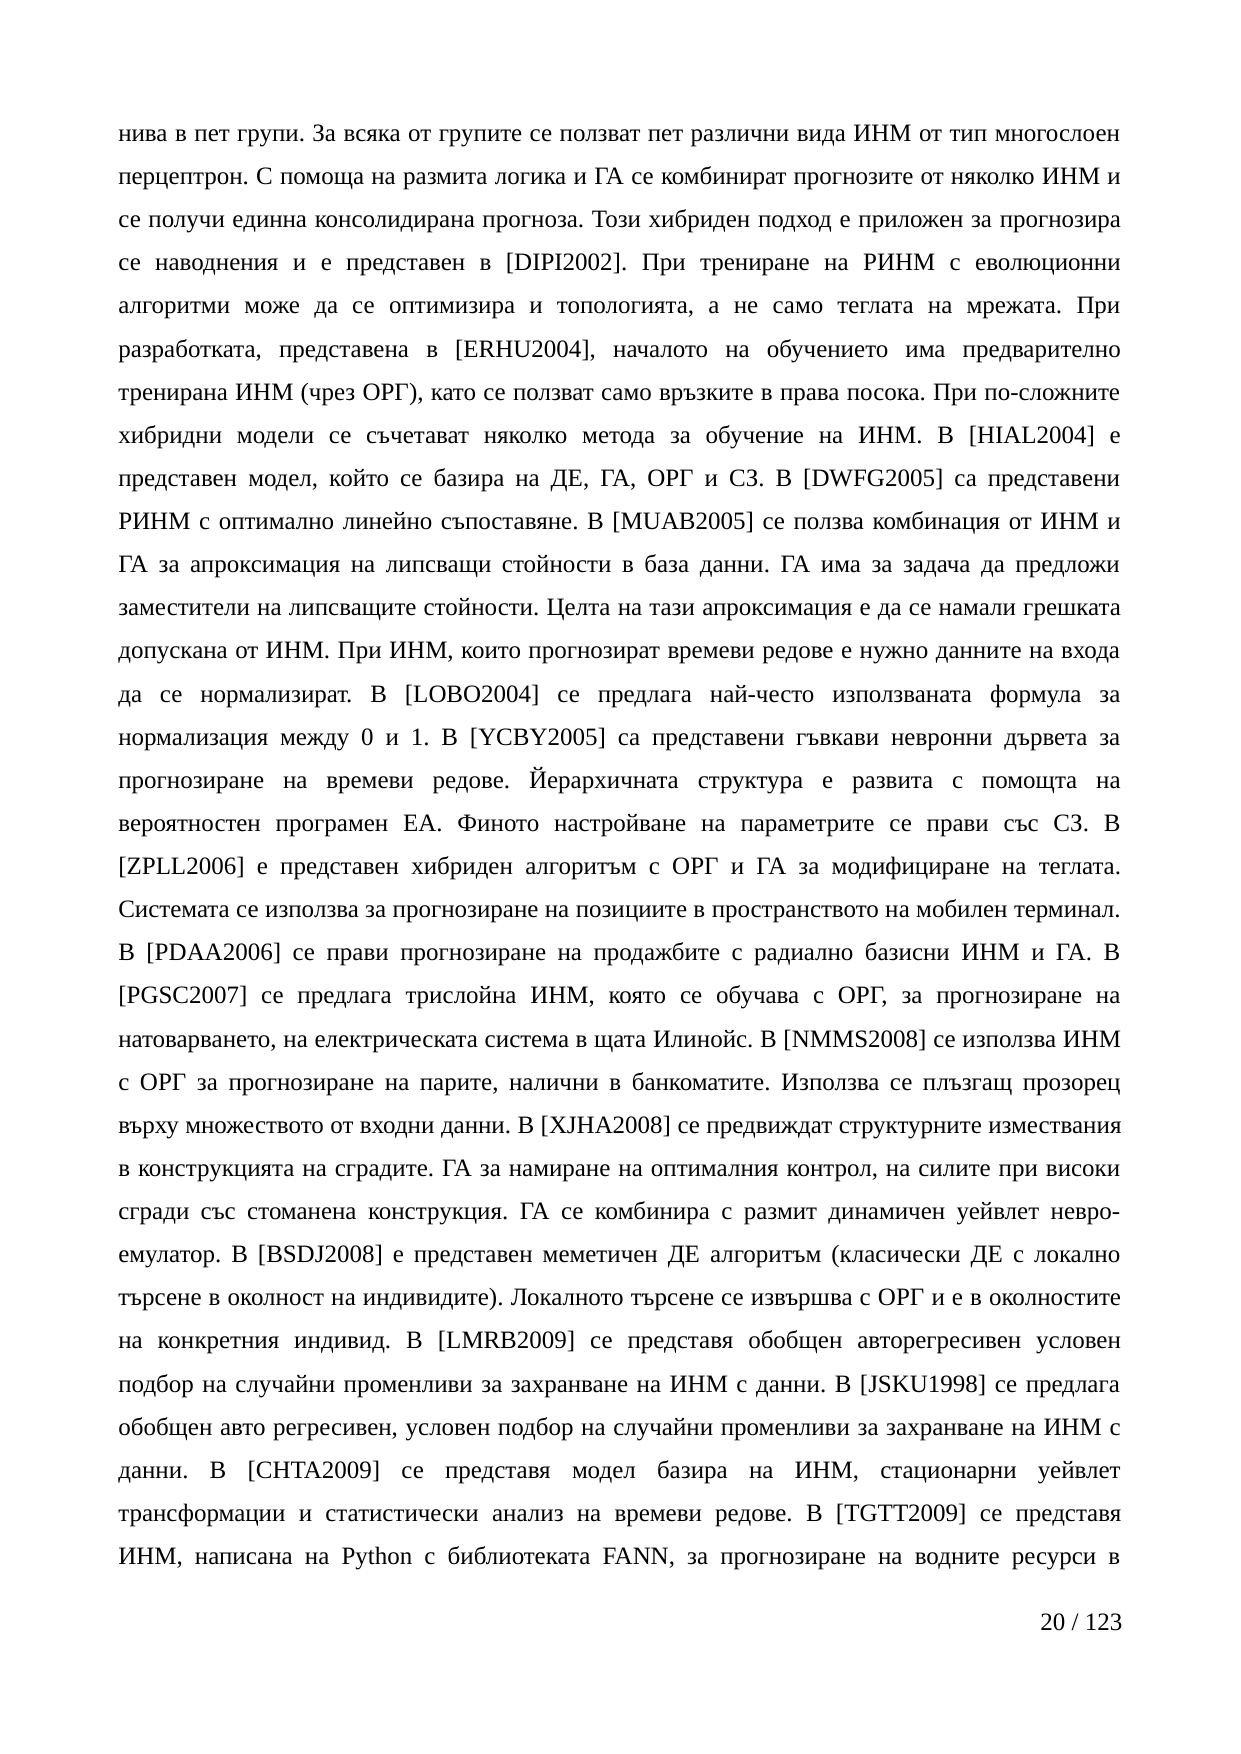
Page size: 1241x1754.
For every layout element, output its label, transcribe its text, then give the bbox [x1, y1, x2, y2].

text нива в пет групи. За всяка от групите се ползват пет различни вида ИНМ от тип многослоен перцептрон. С помоща на размита логика и ГА се комбинират прогнозите от няколко ИНМ и се получи единна консолидирана прогноза. Този хибриден подход е приложен за прогнозира се наводнения и е представен в [DIPI2002]. При трениране на РИНМ с еволюционни алгоритми може да се оптимизира и топологията, а не само теглата на мрежата. При разработката, представена в [ERHU2004], началото на обучението има предварително тренирана ИНМ (чрез ОРГ), като се ползват само връзките в права посока. При по-сложните хибридни модели се съчетават няколко метода за обучение на ИНМ. В [HIAL2004] е представен модел, който се базира на ДЕ, ГА, ОРГ и СЗ. В [DWFG2005] са представени РИНМ с оптимално линейно съпоставяне. В [MUAB2005] се ползва комбинация от ИНМ и ГА за апроксимация на липсващи стойности в база данни. ГА има за задача да предложи заместители на липсващите стойности. Целта на тази апроксимация е да се намали грешката допускана от ИНМ. При ИНМ, които прогнозират времеви редове е нужно данните на входа да се нормализират. В [LOBO2004] се предлага най-често използваната формула за нормализация между 0 и 1. В [YCBY2005] са представени гъвкави невронни дървета за прогнозиране на времеви редове. Йерархичната структура е развита с помощта на вероятностен програмен ЕА. Финото настройване на параметрите се прави със СЗ. В [ZPLL2006] е представен хибриден алгоритъм с ОРГ и ГА за модифициране на теглата. Системата се използва за прогнозиране на позициите в пространството на мобилен терминал. В [PDAA2006] се прави прогнозиране на продажбите с радиално базисни ИНМ и ГА. В [PGSC2007] се предлага трислойна ИНМ, която се обучава с ОРГ, за прогнозиране на натоварването, на електрическата система в щата Илинойс. В [NMMS2008] се използва ИНМ с ОРГ за прогнозиране на парите, налични в банкоматите. Използва се плъзгащ прозорец върху множеството от входни данни. В [XJHA2008] се предвиждат структурните измествания в конструкцията на сградите. ГА за намиране на оптималния контрол, на силите при високи сгради със стоманена конструкция. ГА се комбинира с размит динамичен уейвлет невро-емулатор. В [BSDJ2008] е представен меметичен ДЕ алгоритъм (класически ДЕ с локално търсене в околност на индивидите). Локалното търсене се извършва с ОРГ и е в околностите на конкретния индивид. В [LMRB2009] се представя обобщен авторегресивен условен подбор на случайни променливи за захранване на ИНМ с данни. В [JSKU1998] се предлага обобщен авто регресивен, условен подбор на случайни променливи за захранване на ИНМ с данни. В [CHTA2009] се представя модел базира на ИНМ, стационарни уейвлет трансформации и статистически анализ на времеви редове. В [TGTT2009] се представя ИНМ, написана на Python с библиотеката FANN, за прогнозиране на водните ресурси в [118, 118, 1122, 1570]
